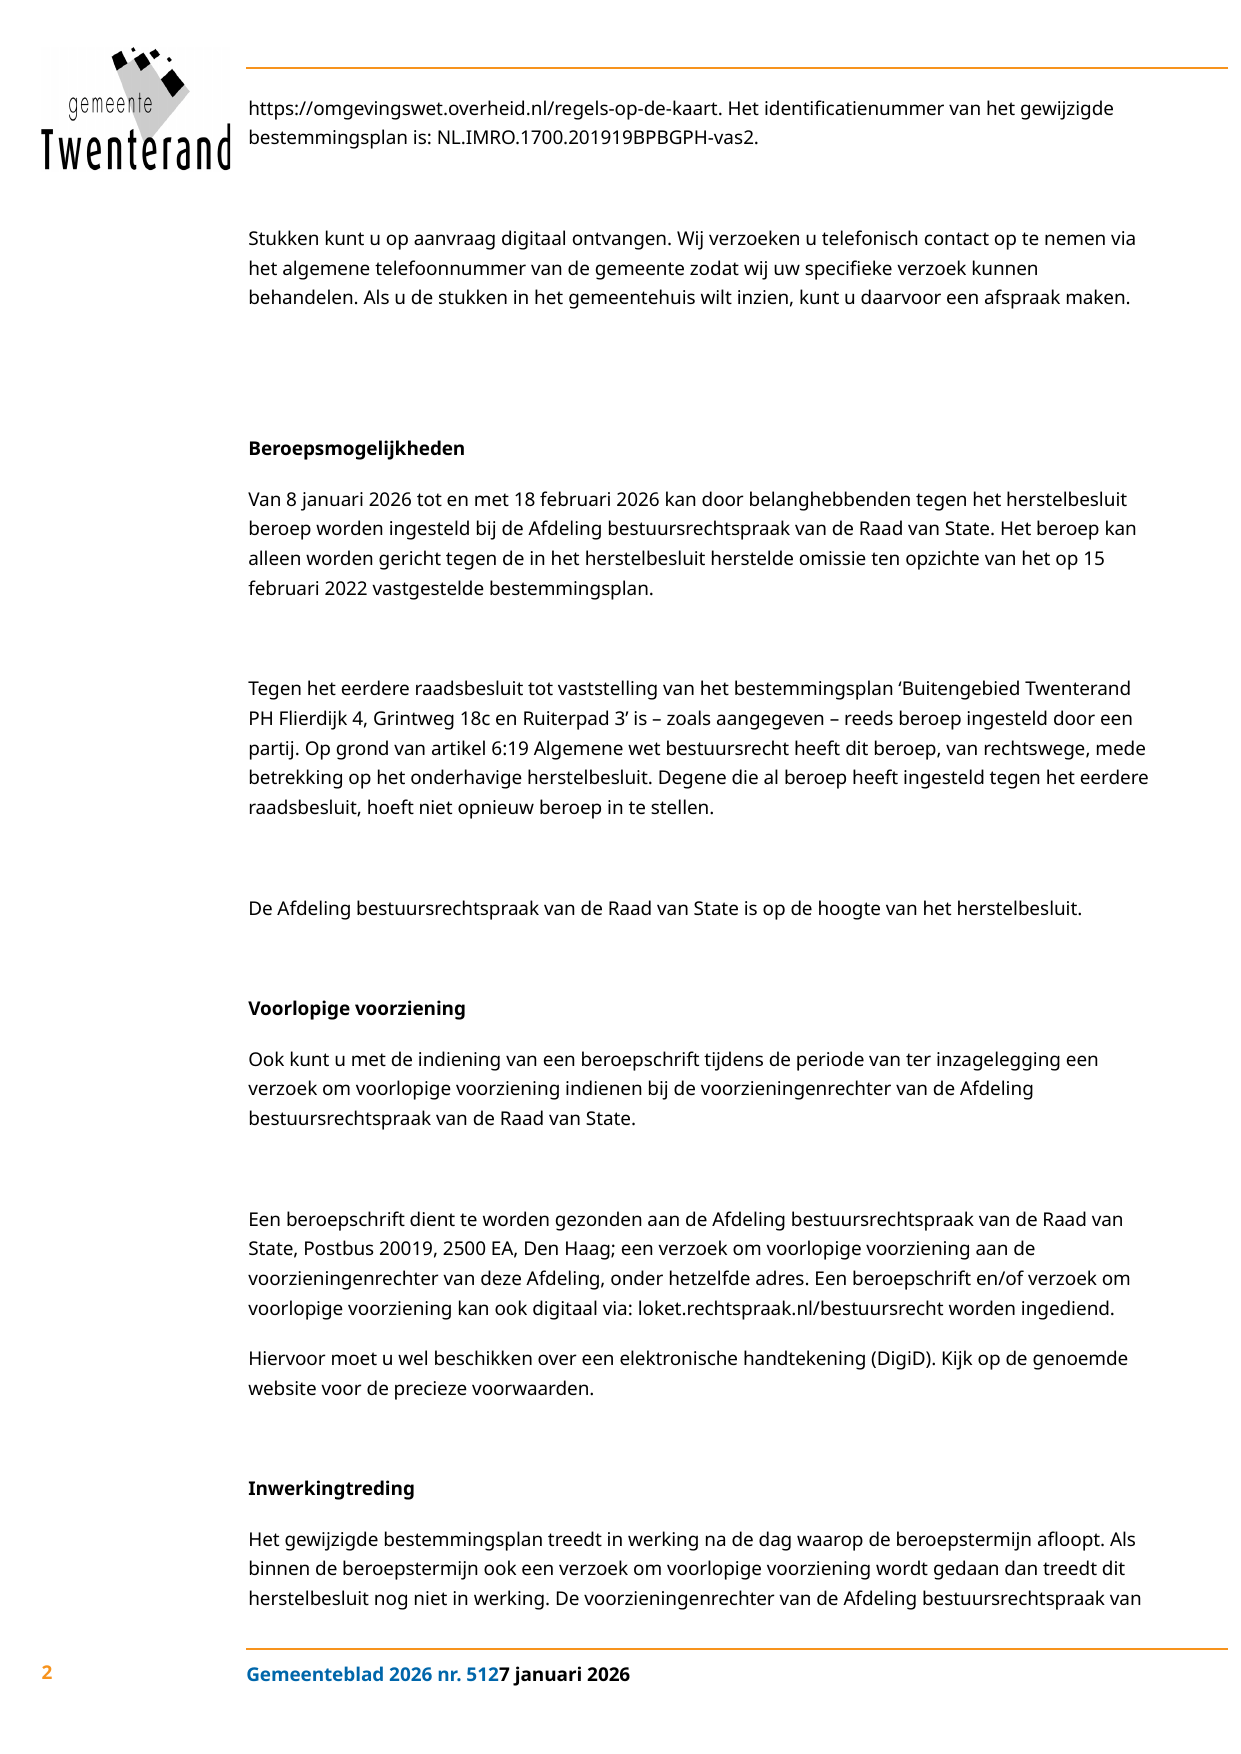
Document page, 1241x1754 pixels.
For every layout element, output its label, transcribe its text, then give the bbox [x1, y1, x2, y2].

text Voorlopige voorziening [248, 996, 1152, 1021]
text De Afdeling bestuursrechtspraak van de Raad van State is op de hoogte van het herstelbesluit. [248, 895, 1152, 921]
text Stukken kunt u op aanvraag digitaal ontvangen. Wij verzoeken u telefonisch contact op te nemen via het algemene telefoonnummer van de gemeente zodat wij uw specifieke verzoek kunnen behandelen. Als u de stukken in het gemeentehuis wilt inzien, kunt u daarvoor een afspraak maken. [248, 225, 1152, 310]
picture [41, 47, 231, 172]
text Van 8 januari 2026 tot en met 18 februari 2026 kan door belanghebbenden tegen het herstelbesluit beroep worden ingesteld bij de Afdeling bestuursrechtspraak van de Raad van State. Het beroep kan alleen worden gericht tegen de in het herstelbesluit herstelde omissie ten opzichte van het op 15 februari 2022 vastgestelde bestemmingsplan. [248, 486, 1152, 601]
text Het gewijzigde bestemmingsplan treedt in werking na de dag waarop de beroepstermijn afloopt. Als binnen de beroepstermijn ook een verzoek om voorlopige voorziening wordt gedaan dan treedt dit herstelbesluit nog niet in werking. De voorzieningenrechter van de Afdeling bestuursrechtspraak van [248, 1526, 1152, 1611]
text https://omgevingswet.overheid.nl/regels-op-de-kaart. Het identificatienummer van het gewijzigde bestemmingsplan is: NL.IMRO.1700.201919BPBGPH-vas2. [248, 95, 1152, 150]
text Een beroepschrift dient te worden gezonden aan de Afdeling bestuursrechtspraak van de Raad van State, Postbus 20019, 2500 EA, Den Haag; een verzoek om voorlopige voorziening aan de voorzieningenrechter van deze Afdeling, onder hetzelfde adres. Een beroepschrift en/of verzoek om voorlopige voorziening kan ook digitaal via: loket.rechtspraak.nl/bestuursrecht worden ingediend. [248, 1206, 1152, 1321]
text Tegen het eerdere raadsbesluit tot vaststelling van het bestemmingsplan ‘Buitengebied Twenterand PH Flierdijk 4, Grintweg 18c en Ruiterpad 3’ is – zoals aangegeven – reeds beroep ingesteld door een partij. Op grond van artikel 6:19 Algemene wet bestuursrecht heeft dit beroep, van rechtswege, mede betrekking op het onderhavige herstelbesluit. Degene die al beroep heeft ingesteld tegen het eerdere raadsbesluit, hoeft niet opnieuw beroep in te stellen. [248, 676, 1152, 820]
text Inwerkingtreding [248, 1476, 1152, 1501]
text Hiervoor moet u wel beschikken over een elektronische handtekening (DigiD). Kijk op de genoemde website voor de precieze voorwaarden. [248, 1345, 1152, 1401]
text Beroepsmogelijkheden [248, 436, 1152, 461]
text Ook kunt u met de indiening van een beroepschrift tijdens de periode van ter inzagelegging een verzoek om voorlopige voorziening indienen bij de voorzieningenrechter van de Afdeling bestuursrechtspraak van de Raad van State. [248, 1046, 1152, 1131]
